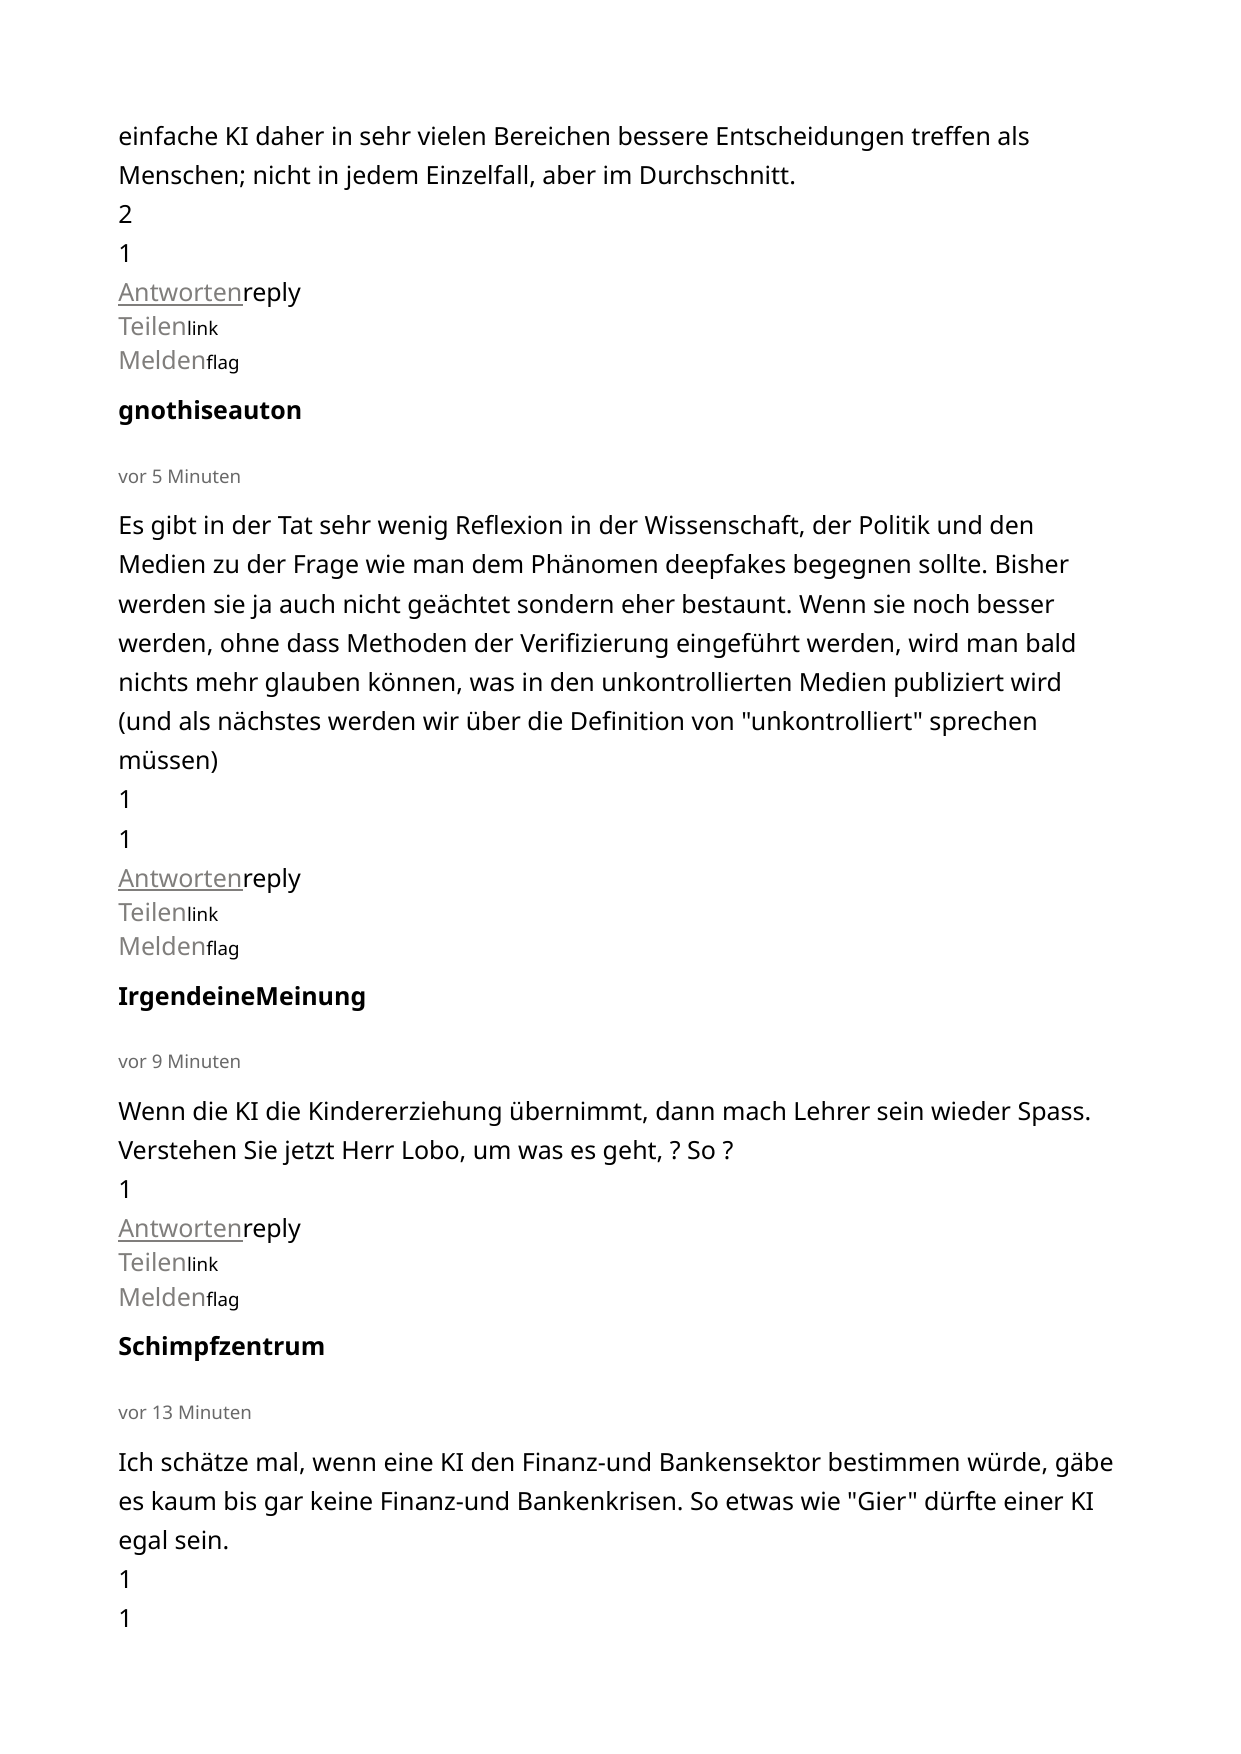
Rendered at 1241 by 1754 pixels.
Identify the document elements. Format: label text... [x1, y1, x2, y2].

text Meldenflag [118, 343, 1122, 377]
text Antwortenreply [118, 275, 1122, 309]
text Teilenlink [118, 309, 1122, 343]
text einfache KI daher in sehr vielen Bereichen bessere Entscheidungen treffen als Menschen; nicht in jedem Einzelfall, aber im Durchschnitt. [118, 118, 1122, 191]
text gnothiseauton [118, 393, 1114, 427]
text Antwortenreply [118, 1211, 1122, 1245]
text 1 [118, 1601, 1122, 1635]
text vor 9 Minuten [118, 1049, 1117, 1074]
text IrgendeineMeinung [118, 978, 1114, 1012]
text 1 [118, 236, 1122, 270]
text Schimpfzentrum [118, 1329, 1114, 1363]
text 1 [118, 821, 1122, 855]
text 1 [118, 782, 1122, 816]
text Meldenflag [118, 1279, 1122, 1313]
text vor 5 Minuten [118, 463, 1117, 488]
text 2 [118, 196, 1122, 231]
text Teilenlink [118, 894, 1122, 928]
text vor 13 Minuten [118, 1399, 1117, 1425]
text Wenn die KI die Kindererziehung übernimmt, dann mach Lehrer sein wieder Spass. Verstehen Sie jetzt Herr Lobo, um was es geht, ? So ? [118, 1093, 1122, 1167]
text 1 [118, 1562, 1122, 1596]
text Antwortenreply [118, 860, 1122, 894]
text Teilenlink [118, 1245, 1122, 1279]
text 1 [118, 1172, 1122, 1206]
text Meldenflag [118, 928, 1122, 963]
text Es gibt in der Tat sehr wenig Reflexion in der Wissenschaft, der Politik und den Medien zu der Frage wie man dem Phänomen deepfakes begegnen sollte. Bisher werden sie ja auch nicht geächtet sondern eher bestaunt. Wenn sie noch besser werden, ohne dass Methoden der Verifizierung eingeführt werden, wird man bald nichts mehr glauben können, was in den unkontrollierten Medien publiziert wird (und als nächstes werden wir über die Definition von "unkontrolliert" sprechen müssen) [118, 508, 1122, 777]
text Ich schätze mal, wenn eine KI den Finanz-und Bankensektor bestimmen würde, gäbe es kaum bis gar keine Finanz-und Bankenkrisen. So etwas wie "Gier" dürfte einer KI egal sein. [118, 1444, 1122, 1557]
